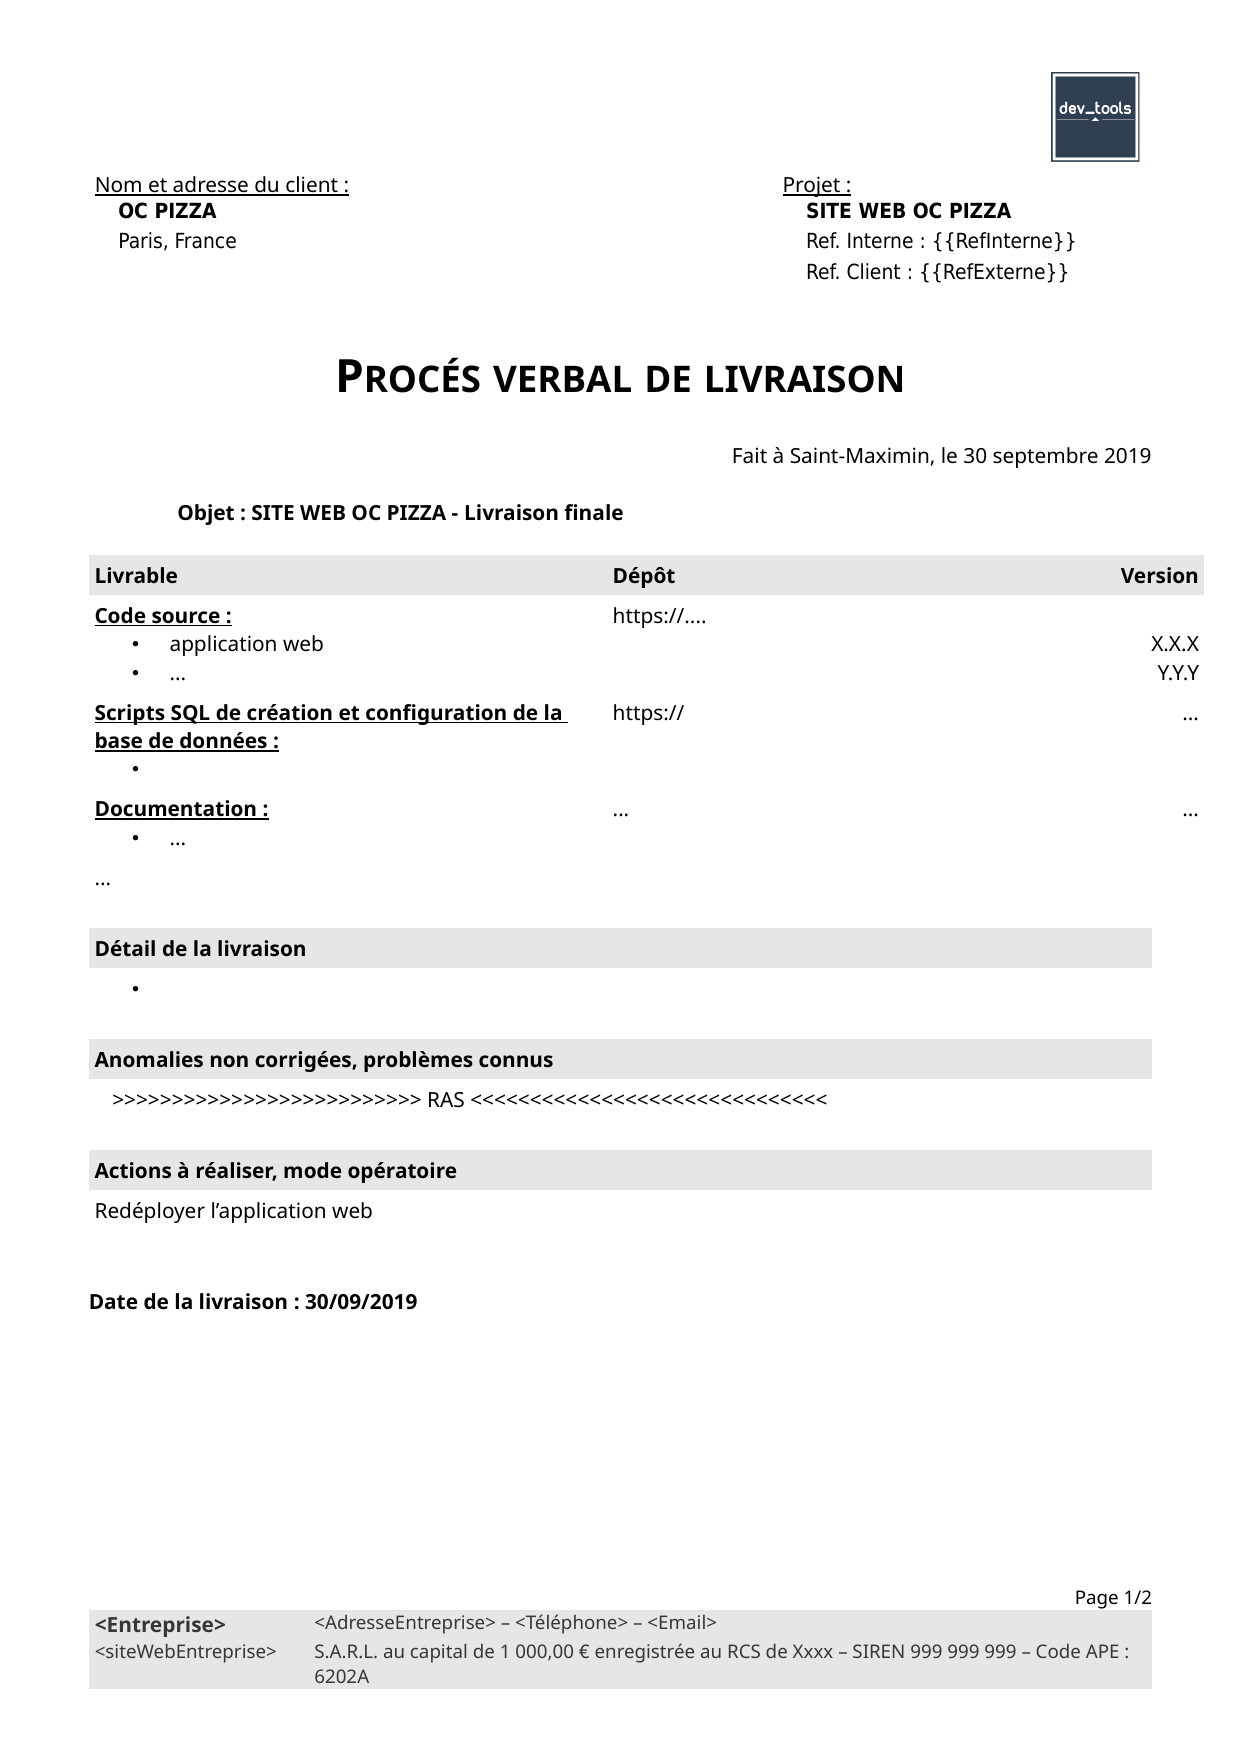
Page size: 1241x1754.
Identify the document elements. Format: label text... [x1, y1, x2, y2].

picture [1051, 72, 1140, 162]
table_cell [607, 857, 1013, 897]
table_cell [1013, 857, 1204, 897]
table_cell https://.... [607, 595, 1013, 692]
text Fait à Saint-Maximin, le 30 septembre 2019 [88, 441, 1152, 470]
table_cell Documentation : ... [89, 789, 607, 857]
table_cell ... [607, 789, 1013, 857]
table_cell ... [1013, 692, 1204, 789]
table_cell Scripts SQL de création et configuration de la base de données : [89, 692, 607, 789]
table_header Détail de la livraison [89, 928, 1152, 968]
table_cell >>>>>>>>>>>>>>>>>>>>>>>>>> RAS <<<<<<<<<<<<<<<<<<<<<<<<<<<<<< [89, 1079, 1152, 1119]
table_cell https:// [607, 692, 1013, 789]
text Objet : SITE WEB OC PIZZA - Livraison finale [177, 498, 1152, 527]
table_cell Code source : application web ... [89, 595, 607, 692]
text Date de la livraison : 30/09/2019 [88, 1287, 1152, 1315]
table_header Actions à réaliser, mode opératoire [89, 1150, 1152, 1190]
table_cell ... [89, 857, 607, 897]
table_header Livrable [89, 555, 607, 595]
table_cell [89, 968, 1152, 1008]
title Procés verbal de livraison [88, 344, 1152, 406]
table_header Dépôt [607, 555, 1013, 595]
table_header Version [1013, 555, 1204, 595]
table_header Anomalies non corrigées, problèmes connus [89, 1039, 1152, 1079]
table_cell Redéployer l’application web [89, 1190, 1152, 1230]
table_cell X.X.X Y.Y.Y [1013, 595, 1204, 692]
table_cell ... [1013, 789, 1204, 857]
